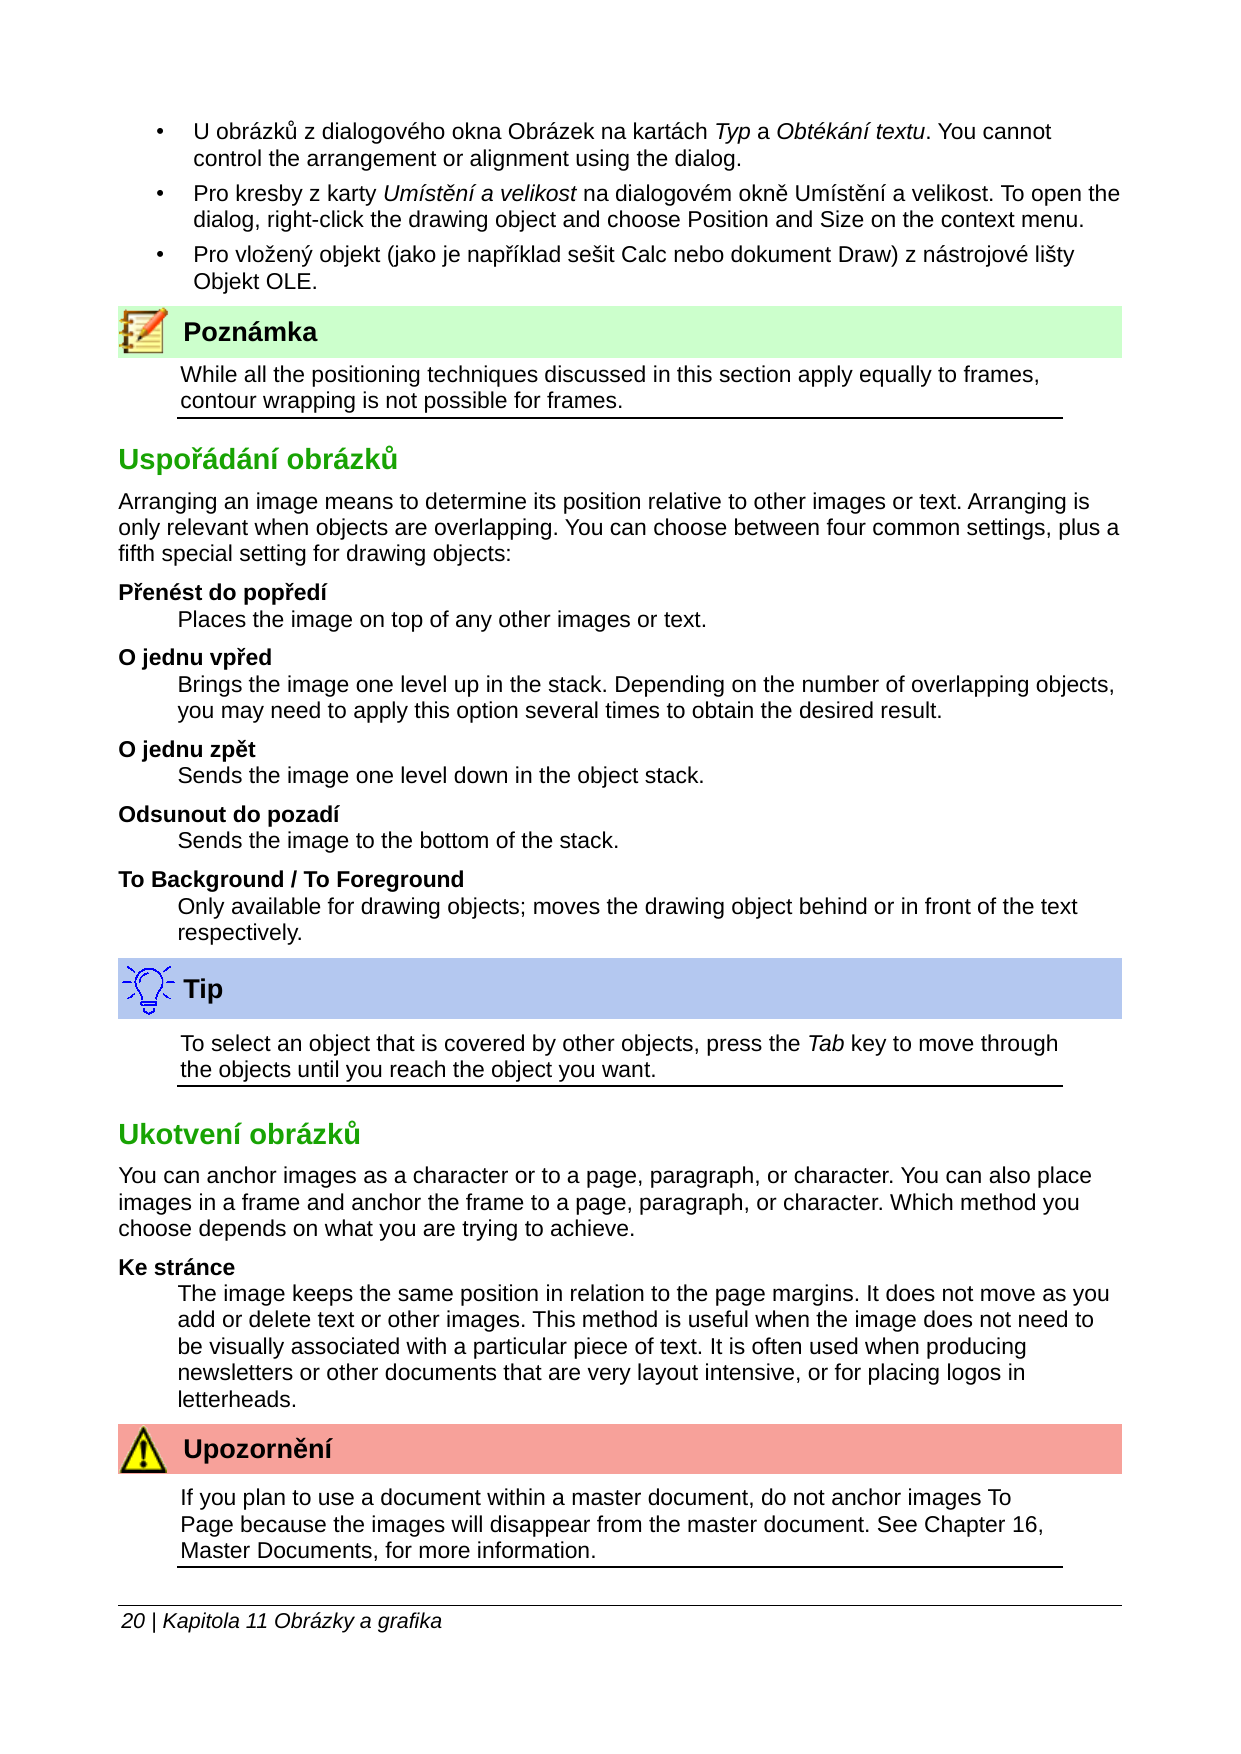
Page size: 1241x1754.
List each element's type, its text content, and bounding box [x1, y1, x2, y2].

picture [119, 958, 179, 1019]
text You can anchor images as a character or to a page, paragraph, or character. You can also place images in a frame and anchor the frame to a page, paragraph, or character. Which method you choose depends on what you are trying to achieve. [118, 1162, 1122, 1241]
list Arranging an image means to determine its position relative to other images or text. Arranging is only relevant when objects are overlapping. You can choose between four common settings, plus a fifth special setting for drawing objects: [118, 488, 1122, 567]
subtitle Tip [179, 958, 1122, 1019]
text Only available for drawing objects; moves the drawing object behind or in front of the text respectively. [177, 893, 1122, 945]
list Pro kresby z karty Umístění a velikost na dialogovém okně Umístění a velikost. To open the dialog, right-click the drawing object and choose Position and Size on the context menu. [156, 180, 1122, 232]
subtitle Upozornění [118, 1424, 1122, 1474]
text Ke stránce [118, 1254, 1122, 1280]
text Přenést do popředí [118, 579, 1122, 606]
text To select an object that is covered by other objects, press the Tab key to move through the objects until you reach the object you want. [177, 1027, 1063, 1085]
text Brings the image one level up in the stack. Depending on the number of overlapping objects, you may need to apply this option several times to obtain the desired result. [177, 671, 1122, 723]
text If you plan to use a document within a master document, do not anchor images To Page because the images will disappear from the master document. See Chapter 16, Master Documents, for more information. [177, 1481, 1063, 1566]
subtitle Uspořádání obrázků [118, 442, 1122, 476]
subtitle Ukotvení obrázků [118, 1117, 1122, 1150]
text O jednu vpřed [118, 644, 1122, 671]
text Sends the image to the bottom of the stack. [177, 827, 1122, 854]
subtitle Poznámka [118, 306, 1122, 358]
picture [119, 1425, 167, 1473]
list U obrázků z dialogového okna Obrázek na kartách Typ a Obtékání textu. You cannot control the arrangement or alignment using the dialog. [156, 118, 1122, 171]
text Odsunout do pozadí [118, 801, 1122, 827]
list Pro vložený objekt (jako je například sešit Calc nebo dokument Draw) z nástrojové lišty Objekt OLE. [156, 241, 1122, 294]
text Places the image on top of any other images or text. [177, 606, 1122, 632]
text To Background / To Foreground [118, 866, 1122, 893]
text While all the positioning techniques discussed in this section apply equally to frames, contour wrapping is not possible for frames. [177, 358, 1063, 417]
text O jednu zpět [118, 736, 1122, 762]
text Sends the image one level down in the object stack. [177, 762, 1122, 789]
text The image keeps the same position in relation to the page margins. It does not move as you add or delete text or other images. This method is useful when the image does not need to be visually associated with a particular piece of text. It is often used when producing newsletters or other documents that are very layout intensive, or for placing logos in letterheads. [177, 1280, 1122, 1412]
picture [119, 306, 170, 357]
